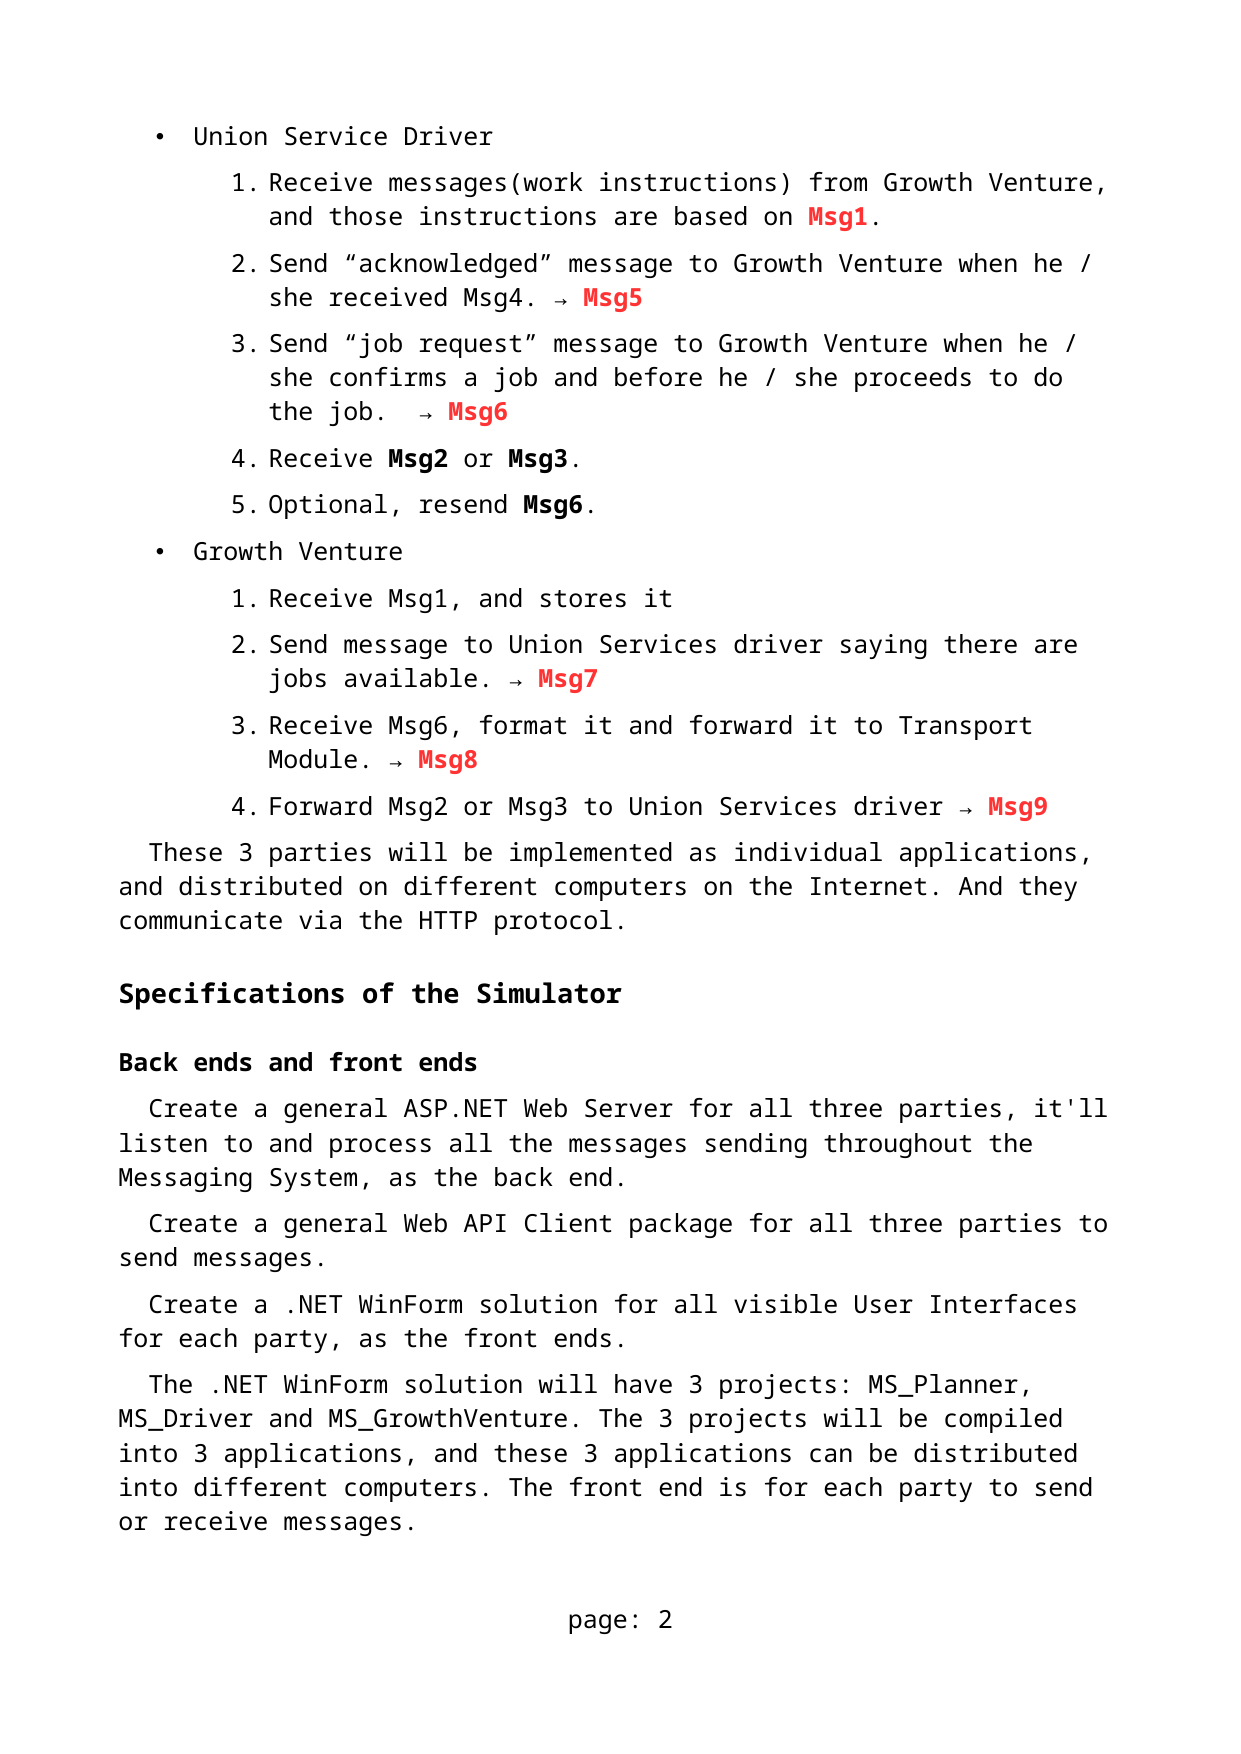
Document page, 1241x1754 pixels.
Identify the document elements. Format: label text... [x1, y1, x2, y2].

list Send “acknowledged” message to Growth Venture when he / she received Msg4. → Msg5 [231, 245, 1122, 313]
list Send “job request” message to Growth Venture when he / she confirms a job and before he / she proceeds to do the job. → Msg6 [231, 326, 1122, 428]
list Send message to Union Services driver saying there are jobs available. → Msg7 [231, 627, 1122, 695]
text Create a general ASP.NET Web Server for all three parties, it'll listen to and process all the messages sending throughout the Messaging System, as the back end. [118, 1091, 1122, 1193]
list Union Service Driver [156, 118, 1122, 152]
list Receive messages(work instructions) from Growth Venture, and those instructions are based on Msg1. [231, 165, 1122, 233]
list Forward Msg2 or Msg3 to Union Services driver → Msg9 [231, 788, 1122, 822]
list Optional, resend Msg6. [231, 487, 1122, 521]
list Receive Msg6, format it and forward it to Transport Module. → Msg8 [231, 707, 1122, 776]
text These 3 parties will be implemented as individual applications, and distributed on different computers on the Internet. And they communicate via the HTTP protocol. [118, 835, 1122, 937]
list Growth Venture [156, 534, 1122, 568]
text Create a general Web API Client package for all three parties to send messages. [118, 1206, 1122, 1274]
list Receive Msg2 or Msg3. [231, 441, 1122, 475]
subtitle Back ends and front ends [118, 1044, 1122, 1079]
text Create a .NET WinForm solution for all visible User Interfaces for each party, as the front ends. [118, 1286, 1122, 1354]
text The .NET WinForm solution will have 3 projects: MS_Planner, MS_Driver and MS_GrowthVenture. The 3 projects will be compiled into 3 applications, and these 3 applications can be distributed into different computers. The front end is for each party to send or receive messages. [118, 1367, 1122, 1537]
list Receive Msg1, and stores it [231, 580, 1122, 614]
subtitle Specifications of the Simulator [118, 974, 1122, 1011]
